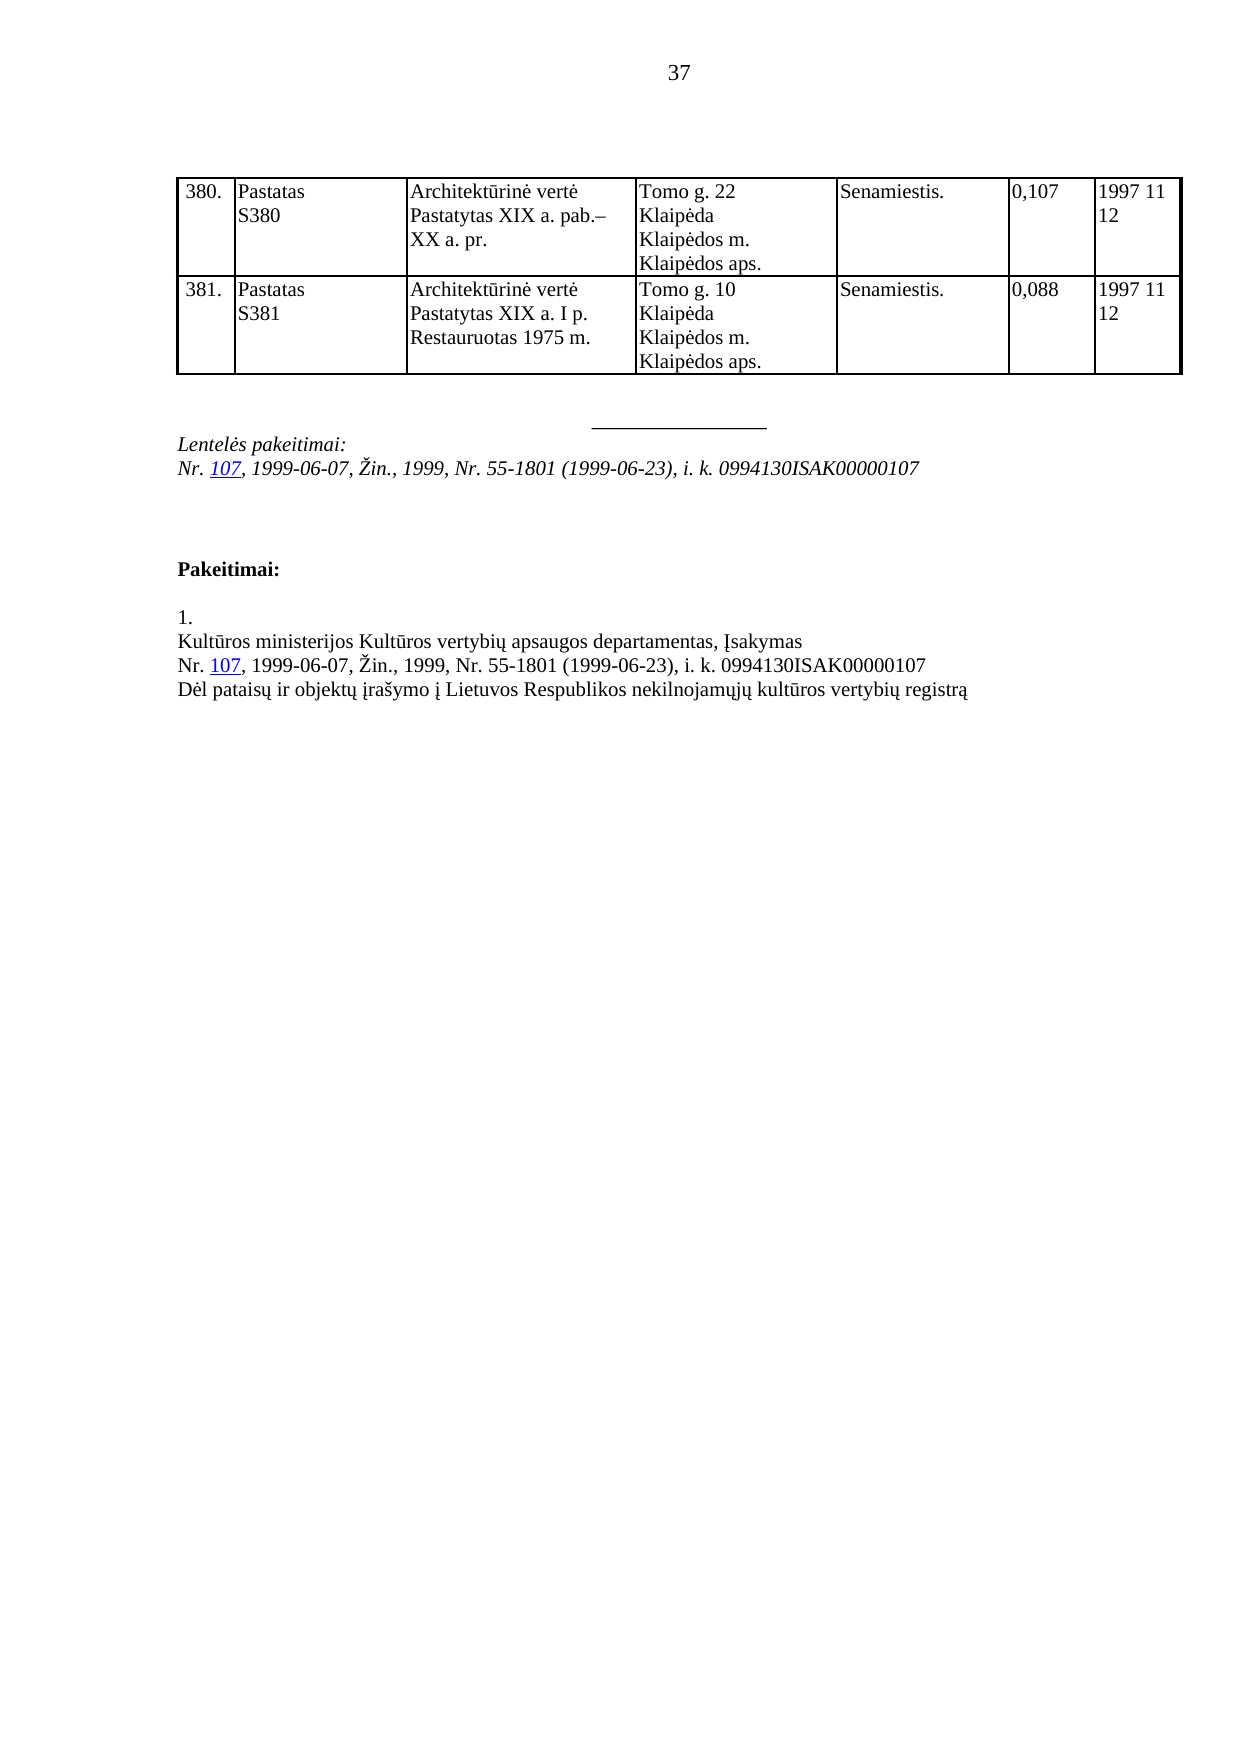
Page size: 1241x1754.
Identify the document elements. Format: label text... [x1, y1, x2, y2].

text ______________ [183, 403, 1175, 432]
table_cell 381. [179, 277, 234, 373]
table_cell 380. [179, 179, 234, 275]
table_cell Architektūrinė vertė Pastatytas XIX a. I p. Restauruotas 1975 m. [408, 277, 635, 373]
text Lentelės pakeitimai: [177, 432, 1181, 456]
table_cell Pastatas S381 [236, 277, 406, 373]
text Nr. 107, 1999-06-07, Žin., 1999, Nr. 55-1801 (1999-06-23), i. k. 0994130ISAK00000107 [177, 653, 1181, 677]
table_cell 0,107 [1010, 179, 1094, 275]
table_cell Tomo g. 22 Klaipėda Klaipėdos m. Klaipėdos aps. [637, 179, 836, 275]
table_cell 1997 11 12 [1096, 277, 1179, 373]
table_cell Pastatas S380 [236, 179, 406, 275]
text Nr. 107, 1999-06-07, Žin., 1999, Nr. 55-1801 (1999-06-23), i. k. 0994130ISAK00000107 [177, 456, 1181, 480]
table_cell Architektūrinė vertė Pastatytas XIX a. pab.– XX a. pr. [408, 179, 635, 275]
text 1. [177, 605, 1181, 629]
table_cell Senamiestis. [838, 179, 1008, 275]
text Kultūros ministerijos Kultūros vertybių apsaugos departamentas, Įsakymas [177, 629, 1181, 653]
table_cell 1997 11 12 [1096, 179, 1179, 275]
text Dėl pataisų ir objektų įrašymo į Lietuvos Respublikos nekilnojamųjų kultūros vertybių registrą [177, 677, 1181, 701]
table_cell 0,088 [1010, 277, 1094, 373]
table_cell Tomo g. 10 Klaipėda Klaipėdos m. Klaipėdos aps. [637, 277, 836, 373]
table_cell Senamiestis. [838, 277, 1008, 373]
text Pakeitimai: [177, 557, 1181, 581]
